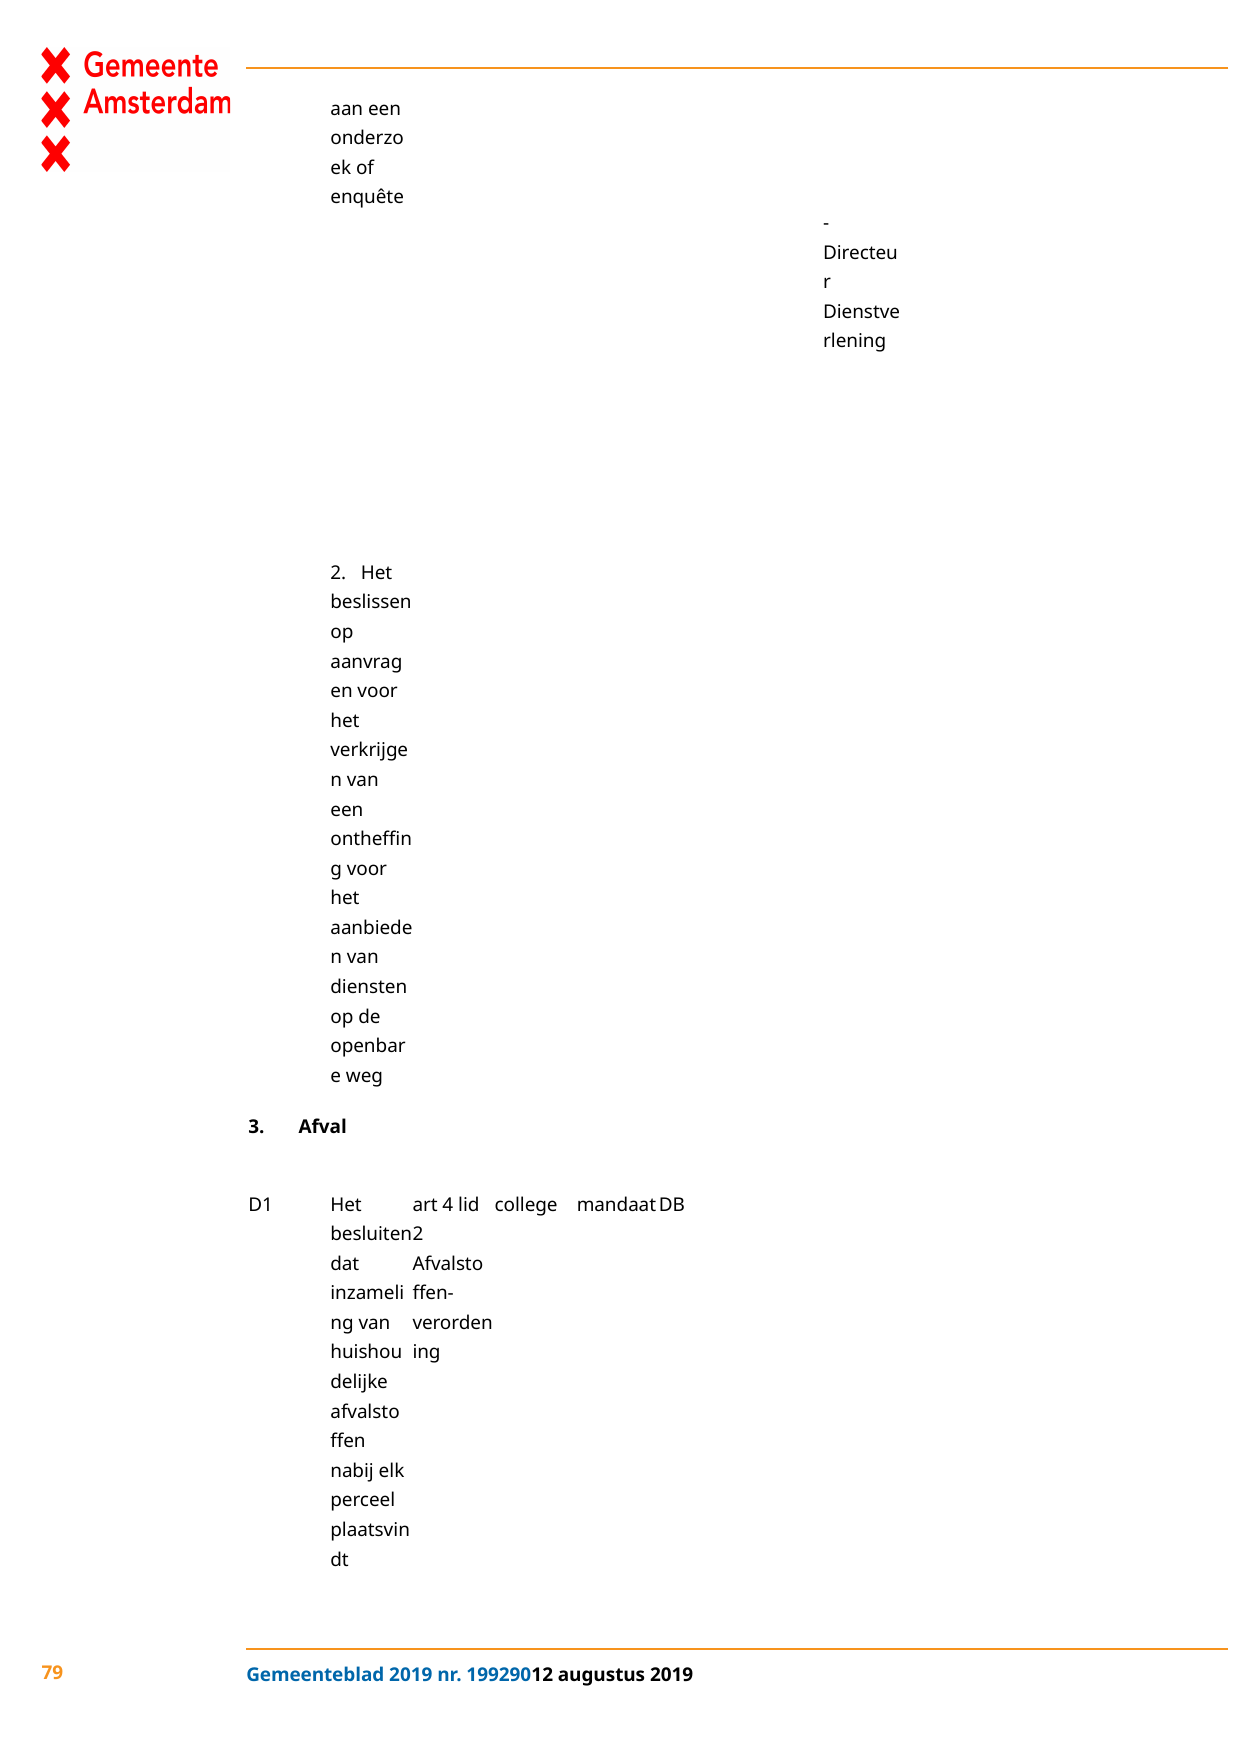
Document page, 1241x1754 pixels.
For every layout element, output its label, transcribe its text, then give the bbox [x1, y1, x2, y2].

table_cell [659, 456, 741, 482]
table_cell [1069, 1571, 1152, 1597]
table_cell [905, 1571, 987, 1597]
table_cell [1069, 353, 1152, 379]
table_cell [577, 508, 659, 533]
table_cell [987, 1114, 1069, 1139]
table_cell [741, 431, 823, 456]
table_cell [659, 353, 741, 379]
table_cell [330, 379, 412, 405]
table_cell [1069, 95, 1152, 209]
table_cell [823, 1114, 905, 1139]
table_cell [412, 353, 494, 379]
table_cell college [494, 1191, 577, 1571]
table_cell [494, 1088, 577, 1113]
table_cell [741, 379, 823, 405]
table_cell [248, 508, 330, 533]
table_cell [330, 1165, 412, 1191]
table_cell [741, 209, 823, 353]
table_cell [494, 559, 577, 1088]
table_cell [577, 559, 659, 1088]
table_cell [248, 1571, 330, 1597]
table_cell [987, 508, 1069, 533]
table_cell [823, 353, 905, 379]
table_cell [741, 1114, 823, 1139]
table_cell [577, 482, 659, 508]
table_cell [330, 353, 412, 379]
table_cell [248, 482, 330, 508]
table_cell [659, 1114, 741, 1139]
table_cell [577, 431, 659, 456]
table_cell [1069, 1165, 1152, 1191]
table_cell [330, 405, 412, 431]
table_cell [741, 508, 823, 533]
table_cell [987, 353, 1069, 379]
table_cell [248, 456, 330, 482]
table_cell [987, 1088, 1069, 1113]
table_cell [823, 379, 905, 405]
table_cell [412, 1165, 494, 1191]
table_cell [659, 95, 741, 209]
table_cell [659, 1139, 741, 1165]
table_cell [659, 1088, 741, 1113]
table_cell [823, 1088, 905, 1113]
table_cell [494, 482, 577, 508]
table_cell [741, 1191, 823, 1571]
table_cell [905, 534, 987, 559]
table_cell [248, 534, 330, 559]
table_cell [248, 559, 330, 1088]
table_cell [330, 534, 412, 559]
table_cell Het besluiten dat inzameling van huishoudelijke afvalstoffen nabij elk perceel plaatsvindt [330, 1191, 412, 1571]
table_cell [330, 1139, 412, 1165]
table_cell [494, 379, 577, 405]
table_cell [494, 405, 577, 431]
table_cell [905, 1165, 987, 1191]
table_cell [659, 482, 741, 508]
table_cell [577, 1088, 659, 1113]
table_cell [741, 353, 823, 379]
table_cell [577, 1139, 659, 1165]
table_cell [905, 431, 987, 456]
table_cell [494, 431, 577, 456]
table_cell [248, 209, 330, 353]
table_cell [905, 209, 987, 353]
table_cell [330, 431, 412, 456]
table_cell [741, 95, 823, 209]
table_cell [412, 1139, 494, 1165]
table_cell mandaat [577, 1191, 659, 1571]
table_cell [330, 456, 412, 482]
table_cell [577, 1571, 659, 1597]
table_cell [248, 1139, 330, 1165]
table_cell [412, 1088, 494, 1113]
table_cell [330, 209, 412, 353]
table_cell [1069, 534, 1152, 559]
table_cell [741, 1088, 823, 1113]
table_cell 2. Het beslissen op aanvragen voor het verkrijgen van een ontheffing voor het aanbieden van diensten op de openbare weg [330, 559, 412, 1088]
table_cell [987, 379, 1069, 405]
table_cell [1069, 559, 1152, 1088]
table_cell [494, 1571, 577, 1597]
table_cell [1069, 1191, 1152, 1571]
table_cell [248, 353, 330, 379]
table_cell [412, 209, 494, 353]
table_cell [659, 559, 741, 1088]
table_cell [823, 95, 905, 209]
table_cell [905, 379, 987, 405]
table_cell [987, 1191, 1069, 1571]
table_cell [659, 405, 741, 431]
table_cell [577, 379, 659, 405]
table_cell [577, 534, 659, 559]
table_cell [1069, 482, 1152, 508]
table_cell [1069, 431, 1152, 456]
table_cell [330, 1088, 412, 1113]
table_cell [494, 209, 577, 353]
table_cell [494, 508, 577, 533]
table_cell [412, 431, 494, 456]
table_cell [1069, 209, 1152, 353]
table_cell [905, 1088, 987, 1113]
table_cell [659, 1165, 741, 1191]
table_cell aan een onderzoek of enquête [330, 95, 412, 209]
table_cell [577, 95, 659, 209]
table_cell [412, 559, 494, 1088]
table_cell [659, 379, 741, 405]
table_cell [412, 379, 494, 405]
table_cell [494, 95, 577, 209]
table_cell [1069, 1088, 1152, 1113]
table_cell [905, 1191, 987, 1571]
table_cell [987, 1139, 1069, 1165]
table_cell [987, 534, 1069, 559]
table_cell [577, 1114, 659, 1139]
table_cell [987, 1165, 1069, 1191]
table_cell [248, 95, 330, 209]
table_cell [577, 1165, 659, 1191]
table_cell DB [659, 1191, 741, 1571]
table_cell [412, 1114, 494, 1139]
table_cell [248, 405, 330, 431]
table_cell [577, 353, 659, 379]
table_cell [987, 405, 1069, 431]
table_cell [330, 508, 412, 533]
picture [41, 47, 231, 172]
table_cell [577, 456, 659, 482]
table_cell [741, 534, 823, 559]
table_cell [987, 456, 1069, 482]
table_cell [412, 95, 494, 209]
table_cell [412, 482, 494, 508]
table_cell [823, 559, 905, 1088]
table_cell [248, 1165, 330, 1191]
table_cell [823, 405, 905, 431]
table_cell [741, 405, 823, 431]
table_cell [823, 431, 905, 456]
table_cell [741, 482, 823, 508]
table_cell [1069, 1139, 1152, 1165]
table_cell [494, 456, 577, 482]
table_cell [905, 353, 987, 379]
table_cell [905, 482, 987, 508]
table_cell [905, 456, 987, 482]
table_cell [248, 379, 330, 405]
table_cell [823, 534, 905, 559]
table_cell [659, 209, 741, 353]
table_cell [1069, 508, 1152, 533]
table_cell [823, 508, 905, 533]
table_cell [577, 209, 659, 353]
table_cell [987, 482, 1069, 508]
table_cell [494, 1165, 577, 1191]
table_cell [905, 95, 987, 209]
table_cell [823, 1139, 905, 1165]
table_cell [248, 431, 330, 456]
table_cell [659, 534, 741, 559]
table_cell [823, 1571, 905, 1597]
table_cell [741, 1139, 823, 1165]
table_cell [412, 456, 494, 482]
table_cell [741, 1165, 823, 1191]
table_cell [905, 1139, 987, 1165]
table_cell [577, 405, 659, 431]
table_cell [987, 559, 1069, 1088]
table_cell [659, 431, 741, 456]
table_cell D1 [248, 1191, 330, 1571]
table_cell [330, 482, 412, 508]
table_cell [741, 559, 823, 1088]
table_cell [823, 1191, 905, 1571]
table_cell [494, 1139, 577, 1165]
table_cell [412, 1571, 494, 1597]
table_cell [987, 95, 1069, 209]
table_cell [494, 1114, 577, 1139]
table_cell [659, 508, 741, 533]
table_cell [1069, 405, 1152, 431]
table_cell - Directeur Dienstverlening [823, 209, 905, 353]
table_cell art 4 lid 2 Afvalstoffen-verordening [412, 1191, 494, 1571]
table_cell [905, 405, 987, 431]
table_cell [823, 482, 905, 508]
table_cell [987, 209, 1069, 353]
table_cell [823, 456, 905, 482]
table_cell [494, 353, 577, 379]
table_cell [330, 1571, 412, 1597]
table_cell [1069, 1114, 1152, 1139]
table_cell [412, 508, 494, 533]
table_cell [412, 405, 494, 431]
table_cell [1069, 456, 1152, 482]
table_cell [987, 431, 1069, 456]
table_cell [741, 1571, 823, 1597]
table_cell [905, 508, 987, 533]
table_cell 3. Afval [248, 1114, 412, 1139]
table_cell [494, 534, 577, 559]
table_cell [905, 559, 987, 1088]
table_cell [905, 1114, 987, 1139]
table_cell [412, 534, 494, 559]
table_cell [987, 1571, 1069, 1597]
table_cell [659, 1571, 741, 1597]
table_cell [248, 1088, 330, 1113]
table_cell [741, 456, 823, 482]
table_cell [1069, 379, 1152, 405]
table_cell [823, 1165, 905, 1191]
